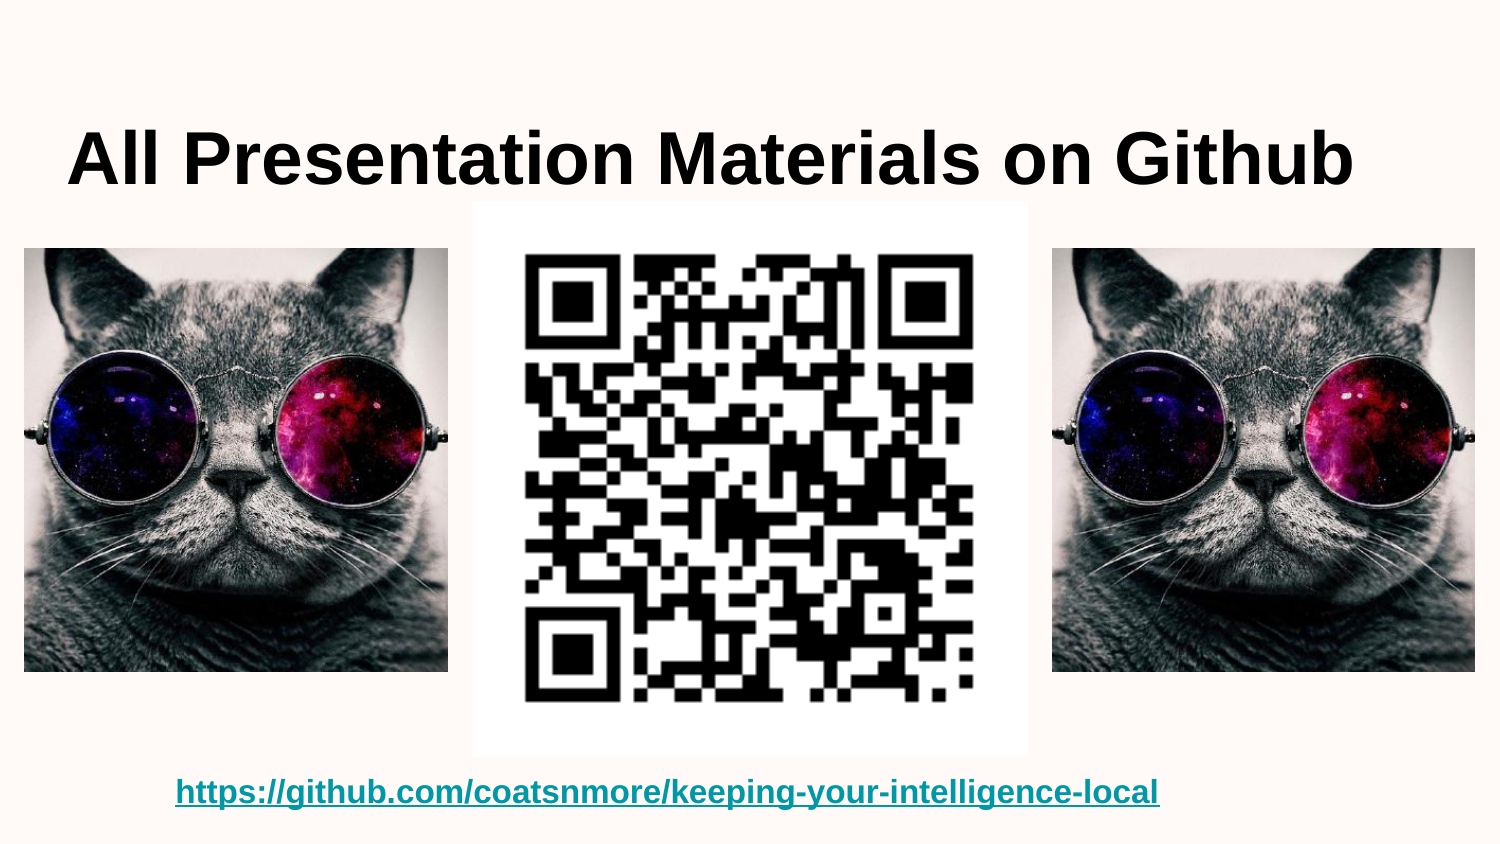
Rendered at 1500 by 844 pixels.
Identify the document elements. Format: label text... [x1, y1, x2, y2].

picture [1052, 248, 1475, 672]
picture [24, 248, 448, 672]
picture [472, 201, 1028, 757]
title https://github.com/coatsnmore/keeping-your-intelligence-local [85, 745, 1472, 835]
title All Presentation Materials on Github [51, 85, 1449, 224]
